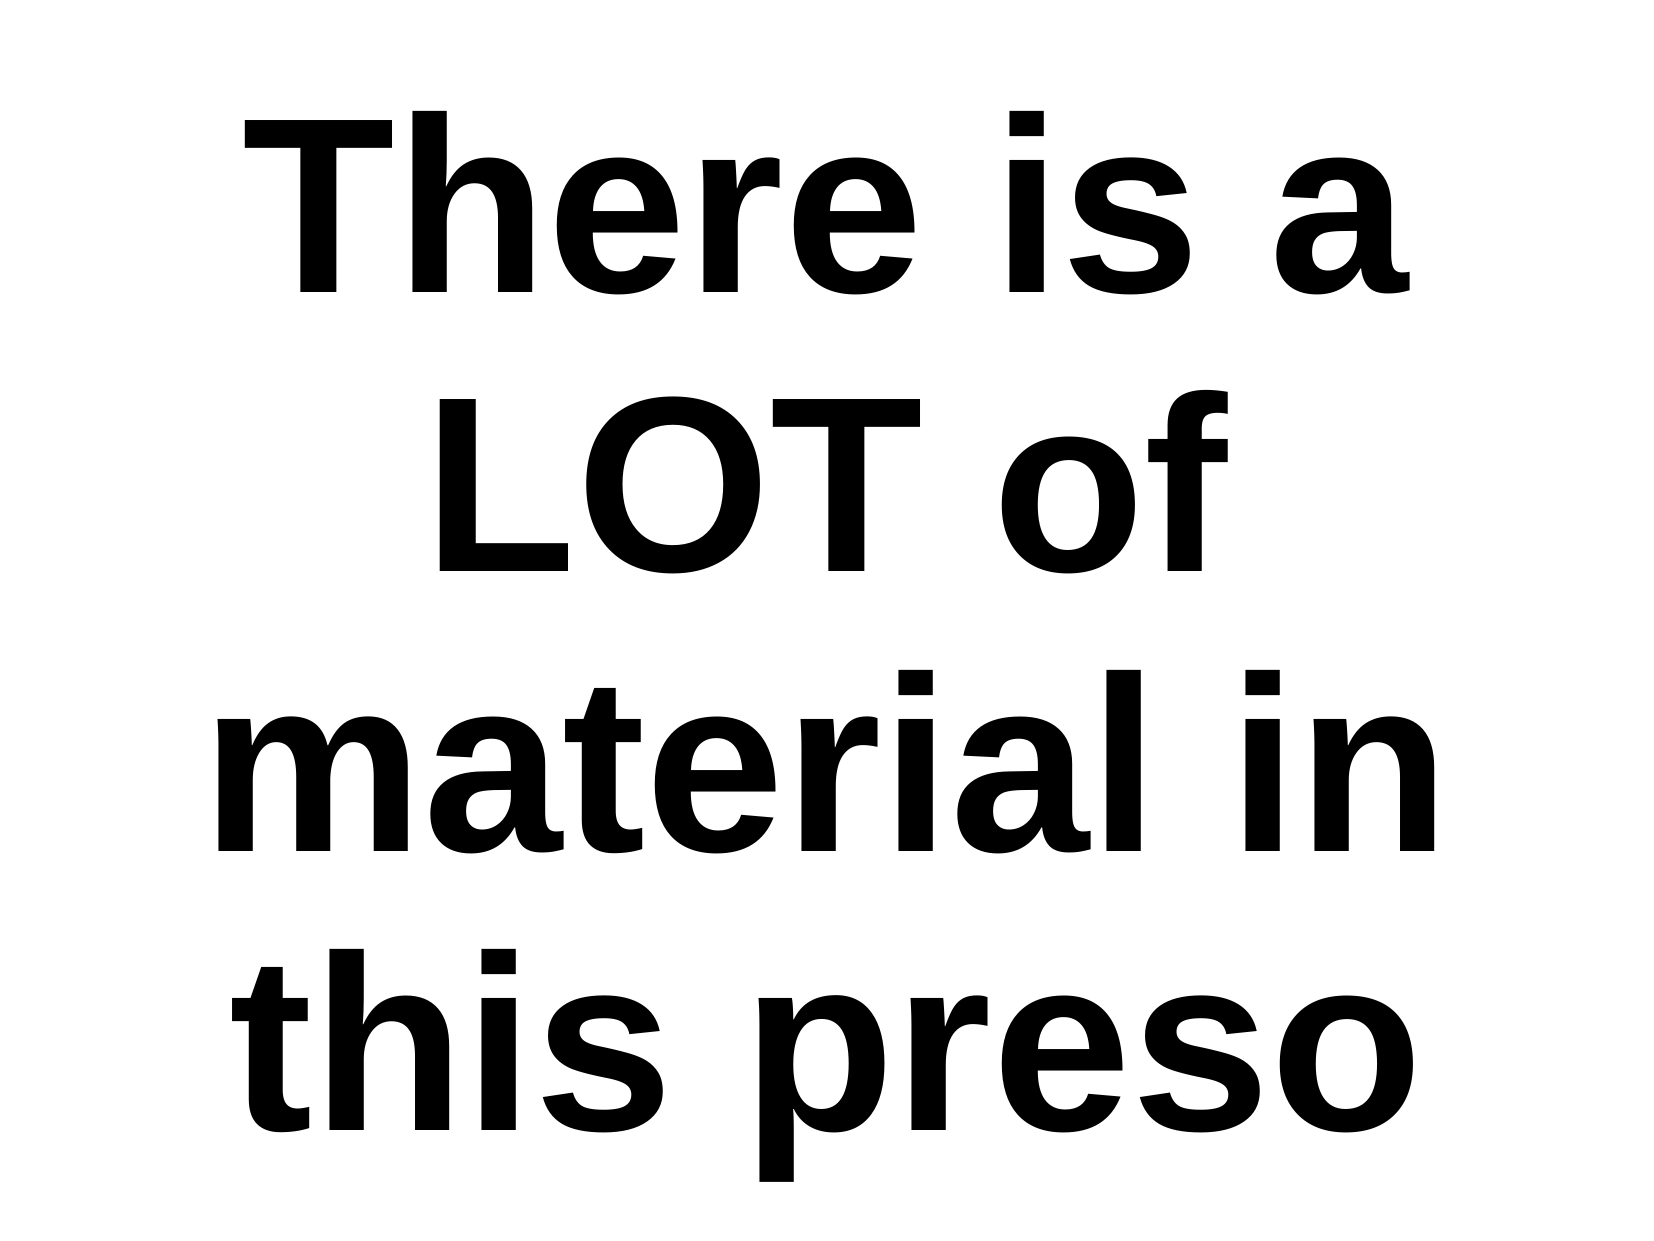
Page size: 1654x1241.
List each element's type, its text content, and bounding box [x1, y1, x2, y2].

title There is a LOT of material in this preso [82, 49, 1571, 1201]
